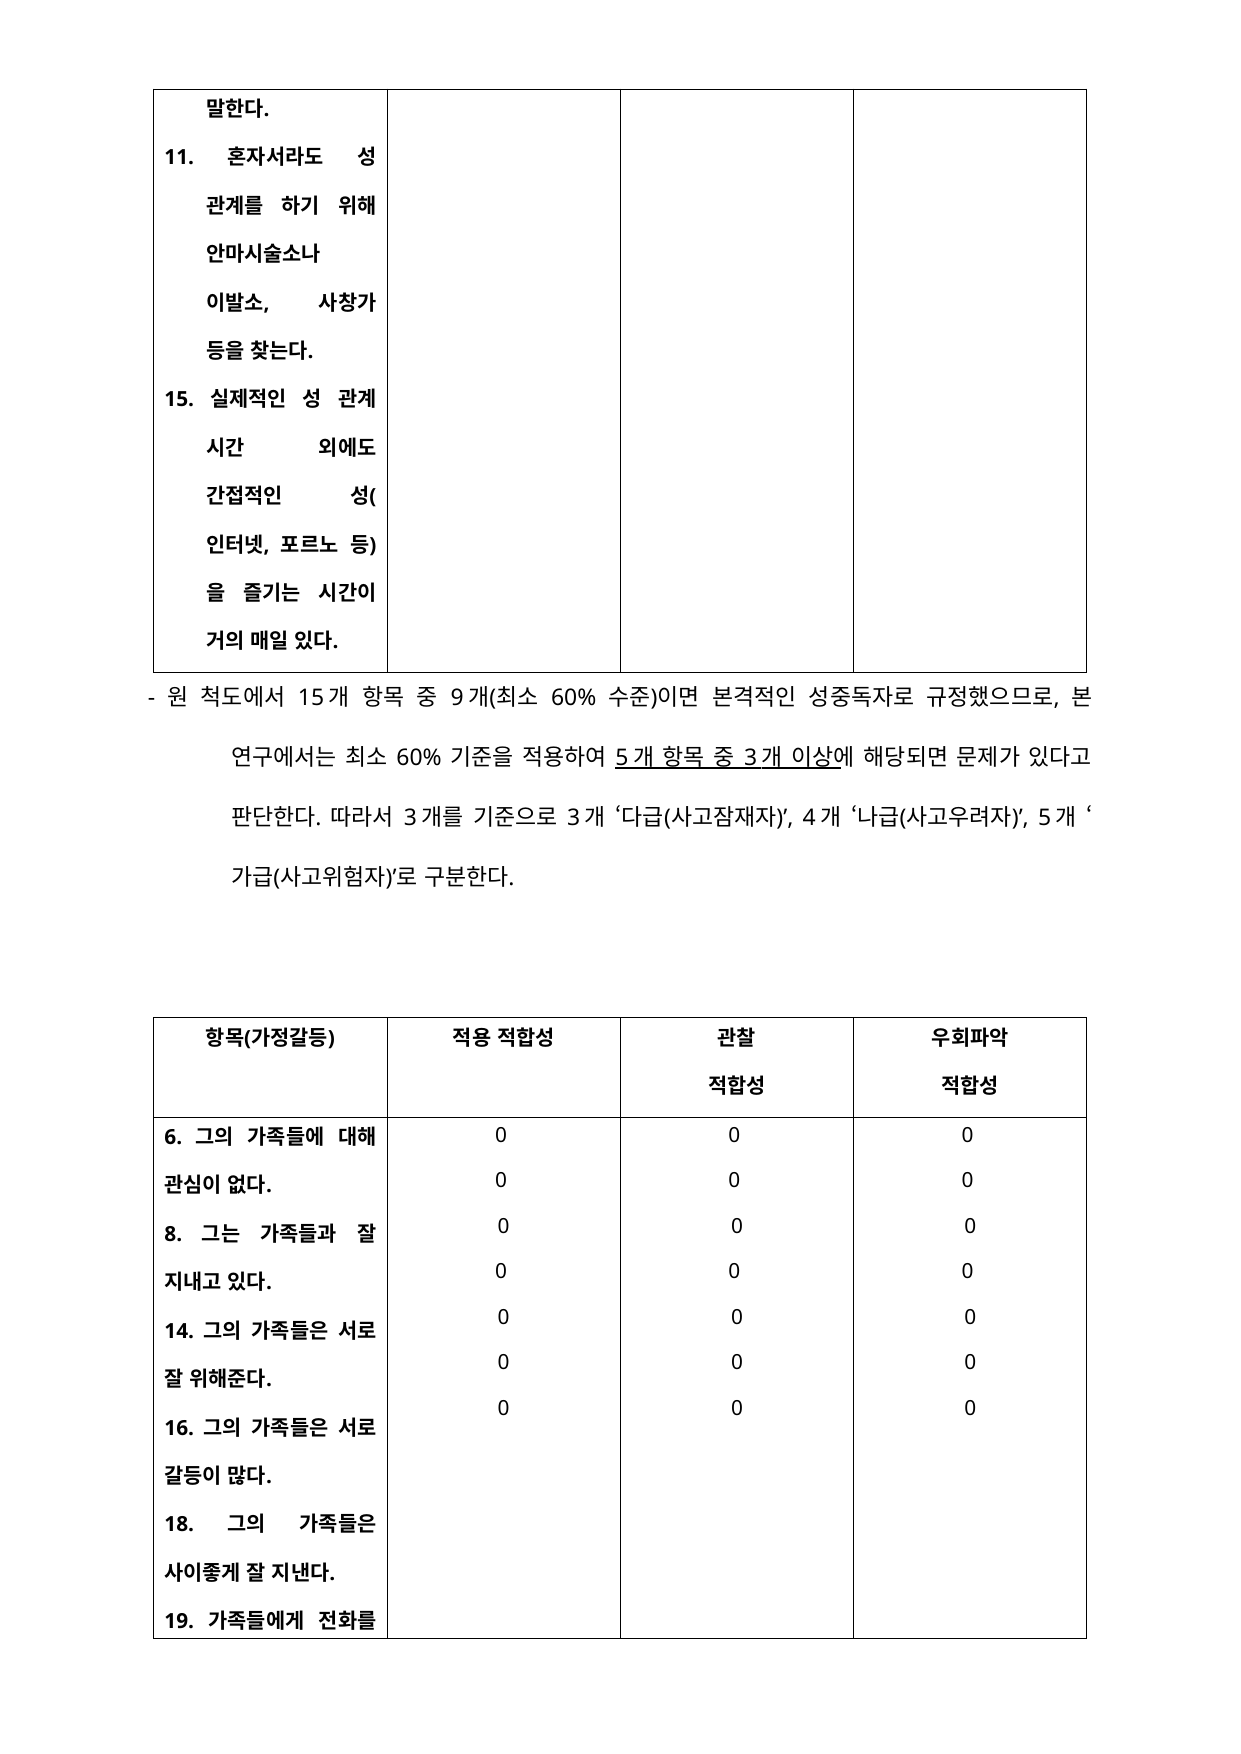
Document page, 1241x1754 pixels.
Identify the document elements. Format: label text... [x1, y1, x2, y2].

text - 원 척도에서 15개 항목 중 9개(최소 60% 수준)이면 본격적인 성중독자로 규정했으므로, 본 연구에서는 최소 60% 기준을 적용하여 5개 항목 중 3개 이상에 해당되면 문제가 있다고 판단한다. 따라서 3개를 기준으로 3개 ‘다급(사고잠재자)’, 4개 ‘나급(사고우려자)’, 5개 ‘가급(사고위험자)’로 구분한다. [148, 679, 1093, 892]
table_header 관찰 적합성 [621, 1018, 853, 1117]
table_header 적용 적합성 [388, 1018, 620, 1117]
table_header 우회파악 적합성 [854, 1018, 1086, 1117]
table_cell 6. 그의 가족들에 대해 관심이 없다. 8. 그는 가족들과 잘 지내고 있다. 14. 그의 가족들은 서로 잘 위해준다. 16. 그의 가족들은 서로 갈등이 많다. 18. 그의 가족들은 사이좋게 잘 지낸다. 19. 가족들에게 전화를 [154, 1118, 387, 1638]
table_header 항목(가정갈등) [154, 1018, 387, 1117]
table_cell 0 0 0 0 0 0 0 [388, 1118, 620, 1638]
table_cell 0 0 0 0 0 0 0 [621, 1118, 853, 1638]
table_cell 말한다. 11. 혼자서라도 성 관계를 하기 위해 안마시술소나 이발소, 사창가 등을 찾는다. 15. 실제적인 성 관계 시간 외에도 간접적인 성(인터넷, 포르노 등)을 즐기는 시간이 거의 매일 있다. [154, 90, 387, 672]
table_cell [621, 90, 853, 672]
table_cell 0 0 0 0 0 0 0 [854, 1118, 1086, 1638]
table_cell [854, 90, 1086, 672]
table_cell [388, 90, 620, 672]
